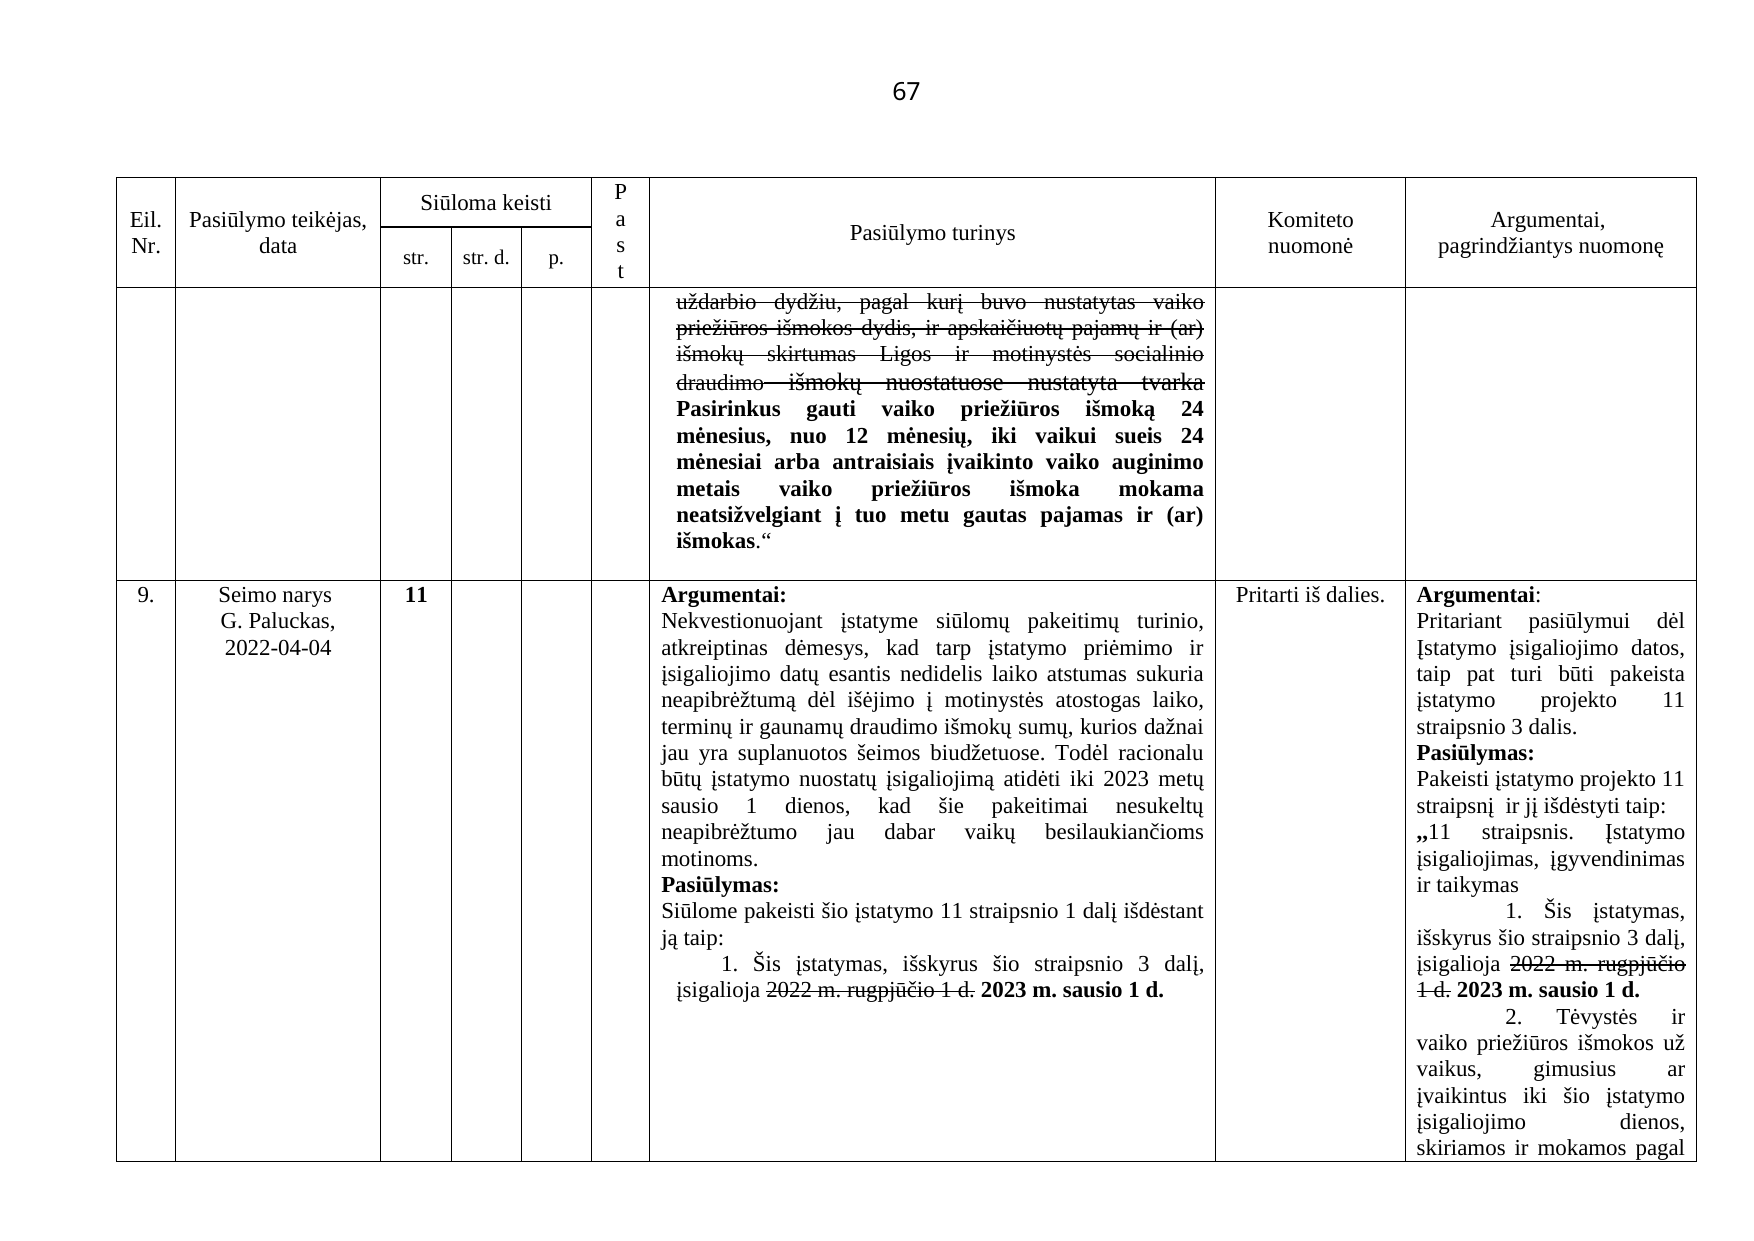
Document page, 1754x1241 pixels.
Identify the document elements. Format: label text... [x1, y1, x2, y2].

table_cell [592, 581, 649, 1161]
table_cell Argumentai: Nekvestionuojant įstatyme siūlomų pakeitimų turinio, atkreiptinas dėmesys, kad tarp įstatymo priėmimo ir įsigaliojimo datų esantis nedidelis laiko atstumas sukuria neapibrėžtumą dėl išėjimo į motinystės atostogas laiko, terminų ir gaunamų draudimo išmokų sumų, kurios dažnai jau yra suplanuotos šeimos biudžetuose. Todėl racionalu būtų įstatymo nuostatų įsigaliojimą atidėti iki 2023 metų sausio 1 dienos, kad šie pakeitimai nesukeltų neapibrėžtumo jau dabar vaikų besilaukiančioms motinoms. Pasiūlymas: Siūlome pakeisti šio įstatymo 11 straipsnio 1 dalį išdėstant ją taip: 1. Šis įstatymas, išskyrus šio straipsnio 3 dalį, įsigalioja 2022 m. rugpjūčio 1 d. 2023 m. sausio 1 d. [650, 581, 1215, 1161]
table_header Pasiūlymo turinys [650, 178, 1215, 287]
table_cell [117, 288, 175, 580]
table_cell [1216, 288, 1405, 580]
table_cell uždarbio dydžiu, pagal kurį buvo nustatytas vaiko priežiūros išmokos dydis, ir apskaičiuotų pajamų ir (ar) išmokų skirtumas Ligos ir motinystės socialinio draudimo išmokų nuostatuose nustatyta tvarka Pasirinkus gauti vaiko priežiūros išmoką 24 mėnesius, nuo 12 mėnesių, iki vaikui sueis 24 mėnesiai arba antraisiais įvaikinto vaiko auginimo metais vaiko priežiūros išmoka mokama neatsižvelgiant į tuo metu gautas pajamas ir (ar) išmokas.“ [650, 288, 1215, 580]
table_cell [592, 288, 649, 580]
table_cell 9. [117, 581, 175, 1161]
table_header Siūloma keisti [381, 178, 591, 226]
table_cell str. d. [452, 228, 521, 287]
table_cell 11 [381, 581, 451, 1161]
table_cell [176, 288, 380, 580]
table_cell [452, 581, 521, 1161]
table_header Eil. Nr. [117, 178, 175, 287]
table_cell [381, 288, 451, 580]
table_cell [452, 288, 521, 580]
table_header Komiteto nuomonė [1216, 178, 1405, 287]
table_cell str. [381, 228, 451, 287]
table_cell Pritarti iš dalies. [1216, 581, 1405, 1161]
table_cell p. [522, 228, 591, 287]
table_header Argumentai, pagrindžiantys nuomonę [1406, 178, 1696, 287]
table_cell Argumentai: Pritariant pasiūlymui dėl Įstatymo įsigaliojimo datos, taip pat turi būti pakeista įstatymo projekto 11 straipsnio 3 dalis. Pasiūlymas: Pakeisti įstatymo projekto 11 straipsnį ir jį išdėstyti taip: ,,11 straipsnis. Įstatymo įsigaliojimas, įgyvendinimas ir taikymas 1. Šis įstatymas, išskyrus šio straipsnio 3 dalį, įsigalioja 2022 m. rugpjūčio 1 d. 2023 m. sausio 1 d. 2. Tėvystės ir vaiko priežiūros išmokos už vaikus, gimusius ar įvaikintus iki šio įstatymo įsigaliojimo dienos, skiriamos ir mokamos pagal [1406, 581, 1696, 1161]
table_cell [522, 288, 591, 580]
table_header Pasiūlymo teikėjas, data [176, 178, 380, 287]
table_cell Seimo narys G. Paluckas, 2022-04-04 [176, 581, 380, 1161]
table_cell [522, 581, 591, 1161]
table_header Pastabos [592, 178, 649, 287]
table_cell [1406, 288, 1696, 580]
